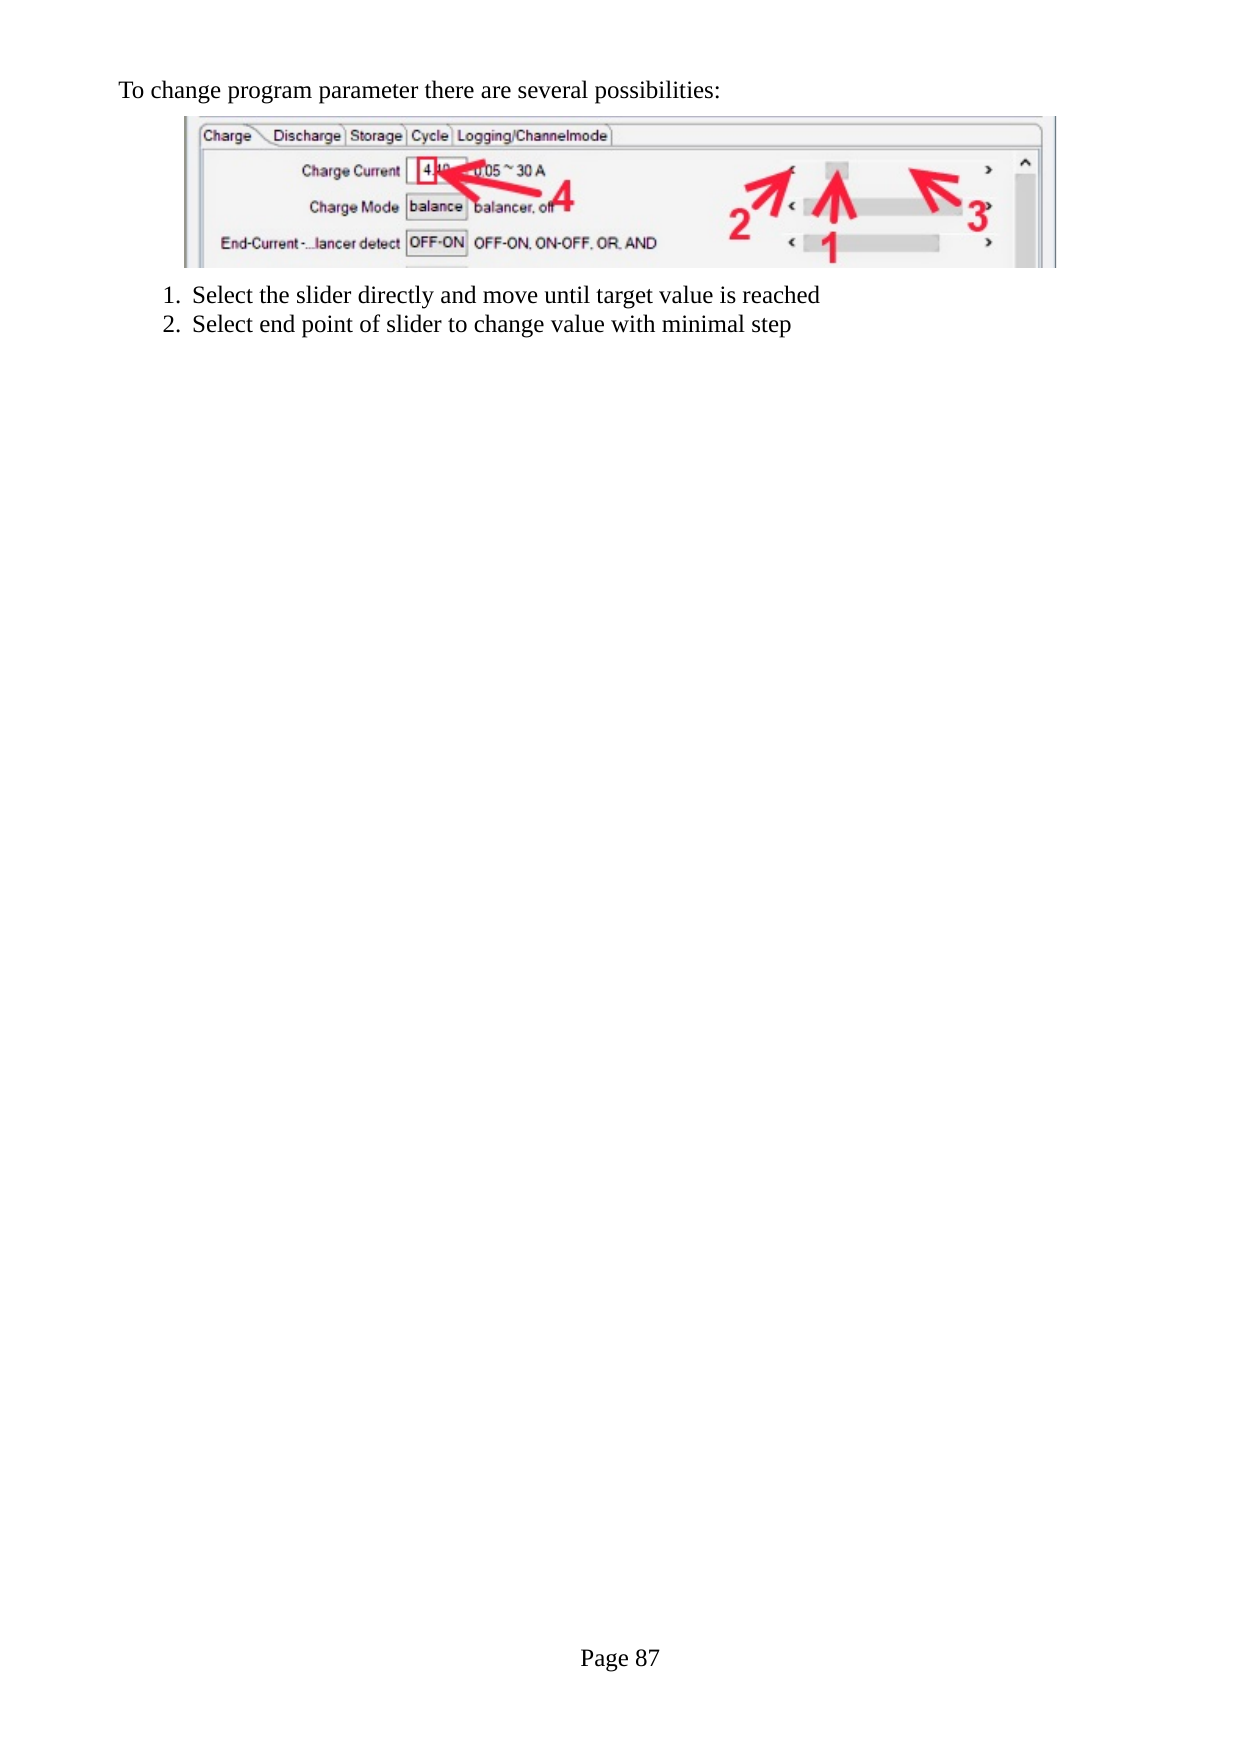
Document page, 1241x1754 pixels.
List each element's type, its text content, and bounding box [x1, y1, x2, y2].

picture [184, 116, 1057, 268]
list Select the slider directly and move until target value is reached [162, 280, 1122, 309]
list Select end point of slider to change value with minimal step [162, 309, 1122, 338]
text To change program parameter there are several possibilities: [118, 75, 1122, 104]
